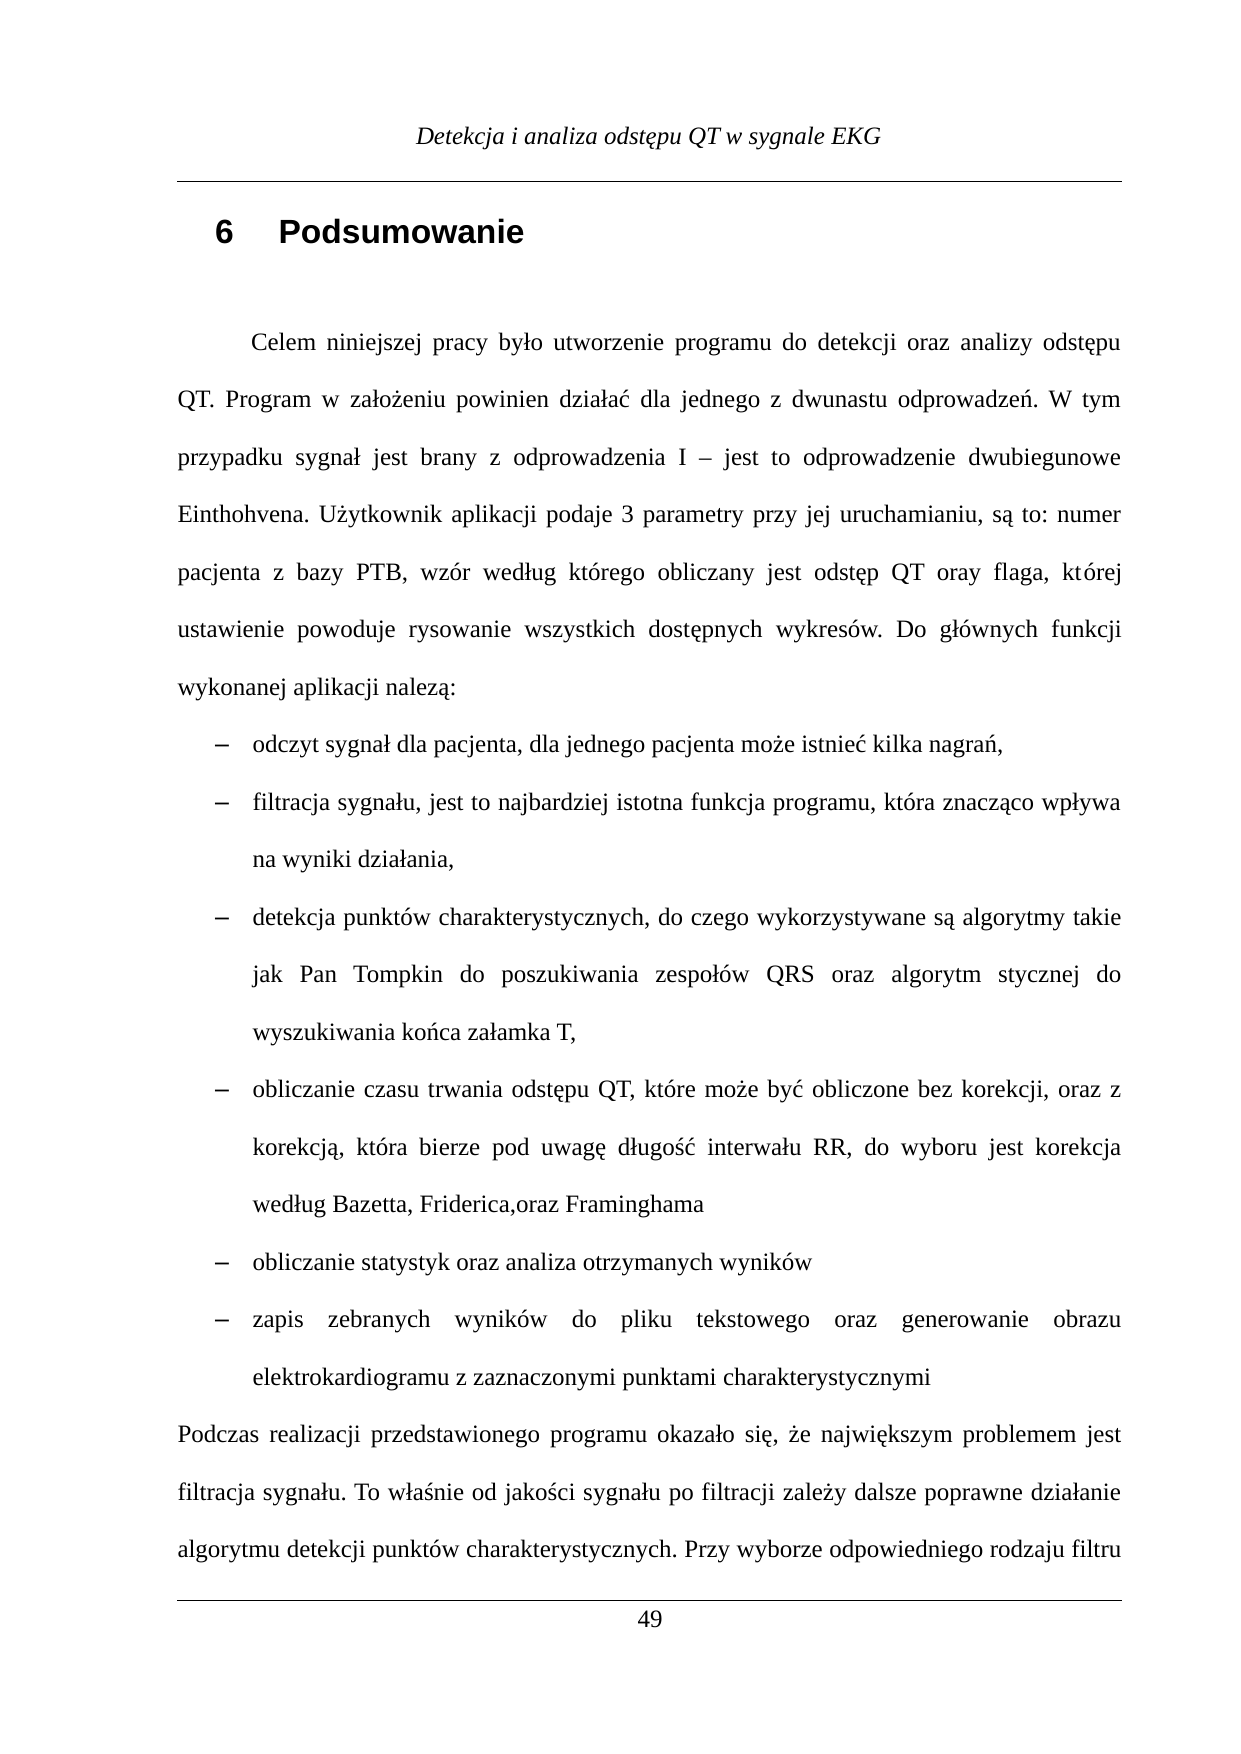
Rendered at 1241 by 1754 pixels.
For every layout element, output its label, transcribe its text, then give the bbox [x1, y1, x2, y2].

list obliczanie statystyk oraz analiza otrzymanych wyników [215, 1233, 1122, 1276]
text Podczas realizacji przedstawionego programu okazało się, że największym problemem jest filtracja sygnału. To właśnie od jakości sygnału po filtracji zależy dalsze poprawne działanie algorytmu detekcji punktów charakterystycznych. Przy wyborze odpowiedniego rodzaju filtru [177, 1405, 1122, 1563]
subtitle Podsumowanie [215, 212, 1122, 251]
list filtracja sygnału, jest to najbardziej istotna funkcja programu, która znacząco wpływa na wyniki działania, [215, 773, 1122, 873]
list obliczanie czasu trwania odstępu QT, które może być obliczone bez korekcji, oraz z korekcją, która bierze pod uwagę długość interwału RR, do wyboru jest korekcja według Bazetta, Friderica,oraz Framinghama [215, 1060, 1122, 1218]
text Celem niniejszej pracy było utworzenie programu do detekcji oraz analizy odstępu QT. Program w założeniu powinien działać dla jednego z dwunastu odprowadzeń. W tym przypadku sygnał jest brany z odprowadzenia I – jest to odprowadzenie dwubiegunowe Einthohvena. Użytkownik aplikacji podaje 3 parametry przy jej uruchamianiu, są to: numer pacjenta z bazy PTB, wzór według którego obliczany jest odstęp QT oray flaga, której ustawienie powoduje rysowanie wszystkich dostępnych wykresów. Do głównych funkcji wykonanej aplikacji nalezą: [177, 311, 1122, 701]
list odczyt sygnał dla pacjenta, dla jednego pacjenta może istnieć kilka nagrań, [215, 715, 1122, 758]
list detekcja punktów charakterystycznych, do czego wykorzystywane są algorytmy takie jak Pan Tompkin do poszukiwania zespołów QRS oraz algorytm stycznej do wyszukiwania końca załamka T, [215, 888, 1122, 1046]
list zapis zebranych wyników do pliku tekstowego oraz generowanie obrazu elektrokardiogramu z zaznaczonymi punktami charakterystycznymi [215, 1290, 1122, 1391]
